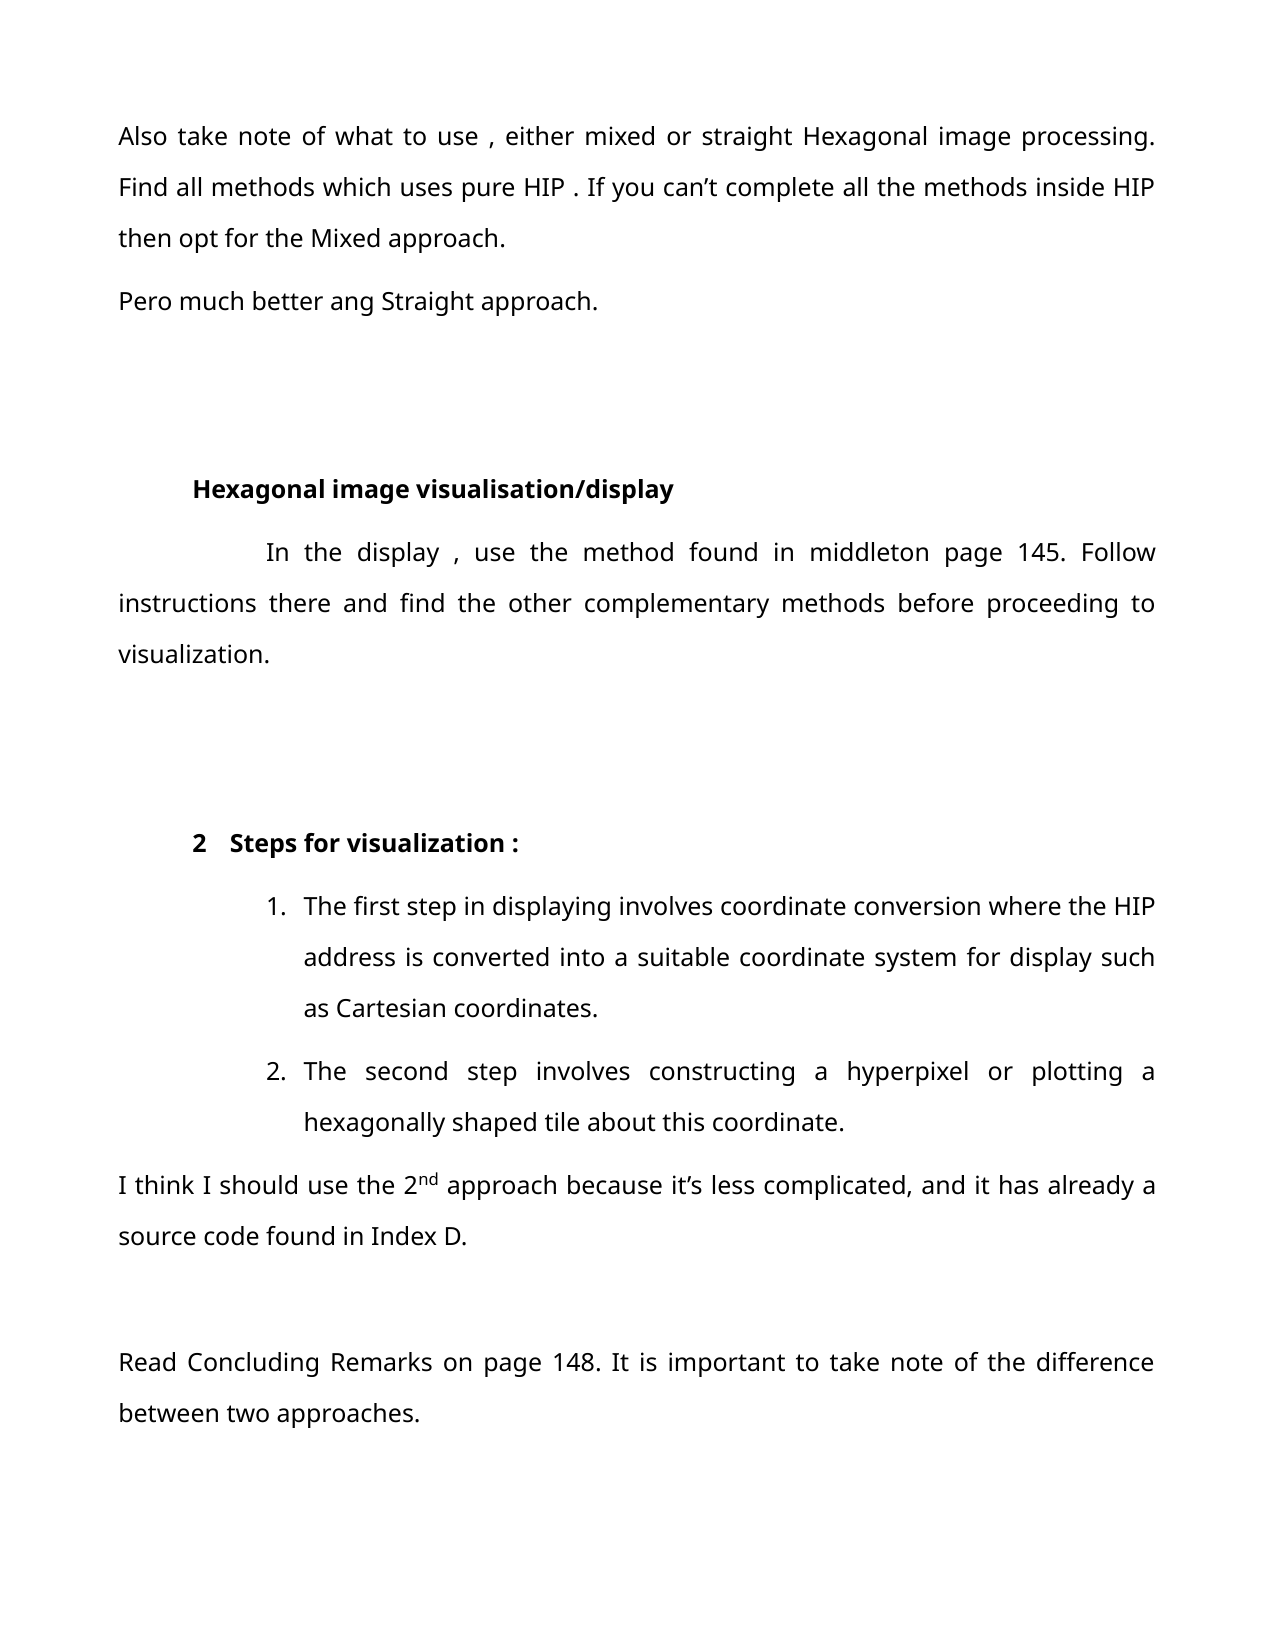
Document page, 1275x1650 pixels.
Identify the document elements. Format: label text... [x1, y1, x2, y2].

text Hexagonal image visualisation/display [118, 472, 1157, 506]
text Pero much better ang Straight approach. [118, 283, 1157, 317]
text Also take note of what to use , either mixed or straight Hexagonal image processing. Find all methods which uses pure HIP . If you can’t complete all the methods inside HIP then opt for the Mixed approach. [118, 118, 1157, 254]
text I think I should use the 2nd approach because it’s less complicated, and it has already a source code found in Index D. [118, 1167, 1157, 1253]
list Steps for visualization : [192, 826, 1157, 860]
text Read Concluding Remarks on page 148. It is important to take note of the difference between two approaches. [118, 1344, 1157, 1429]
text In the display , use the method found in middleton page 145. Follow instructions there and find the other complementary methods before proceeding to visualization. [118, 535, 1157, 671]
list The second step involves constructing a hyperpixel or plotting a hexagonally shaped tile about this coordinate. [266, 1053, 1157, 1139]
list The first step in displaying involves coordinate conversion where the HIP address is converted into a suitable coordinate system for display such as Cartesian coordinates. [266, 888, 1157, 1025]
